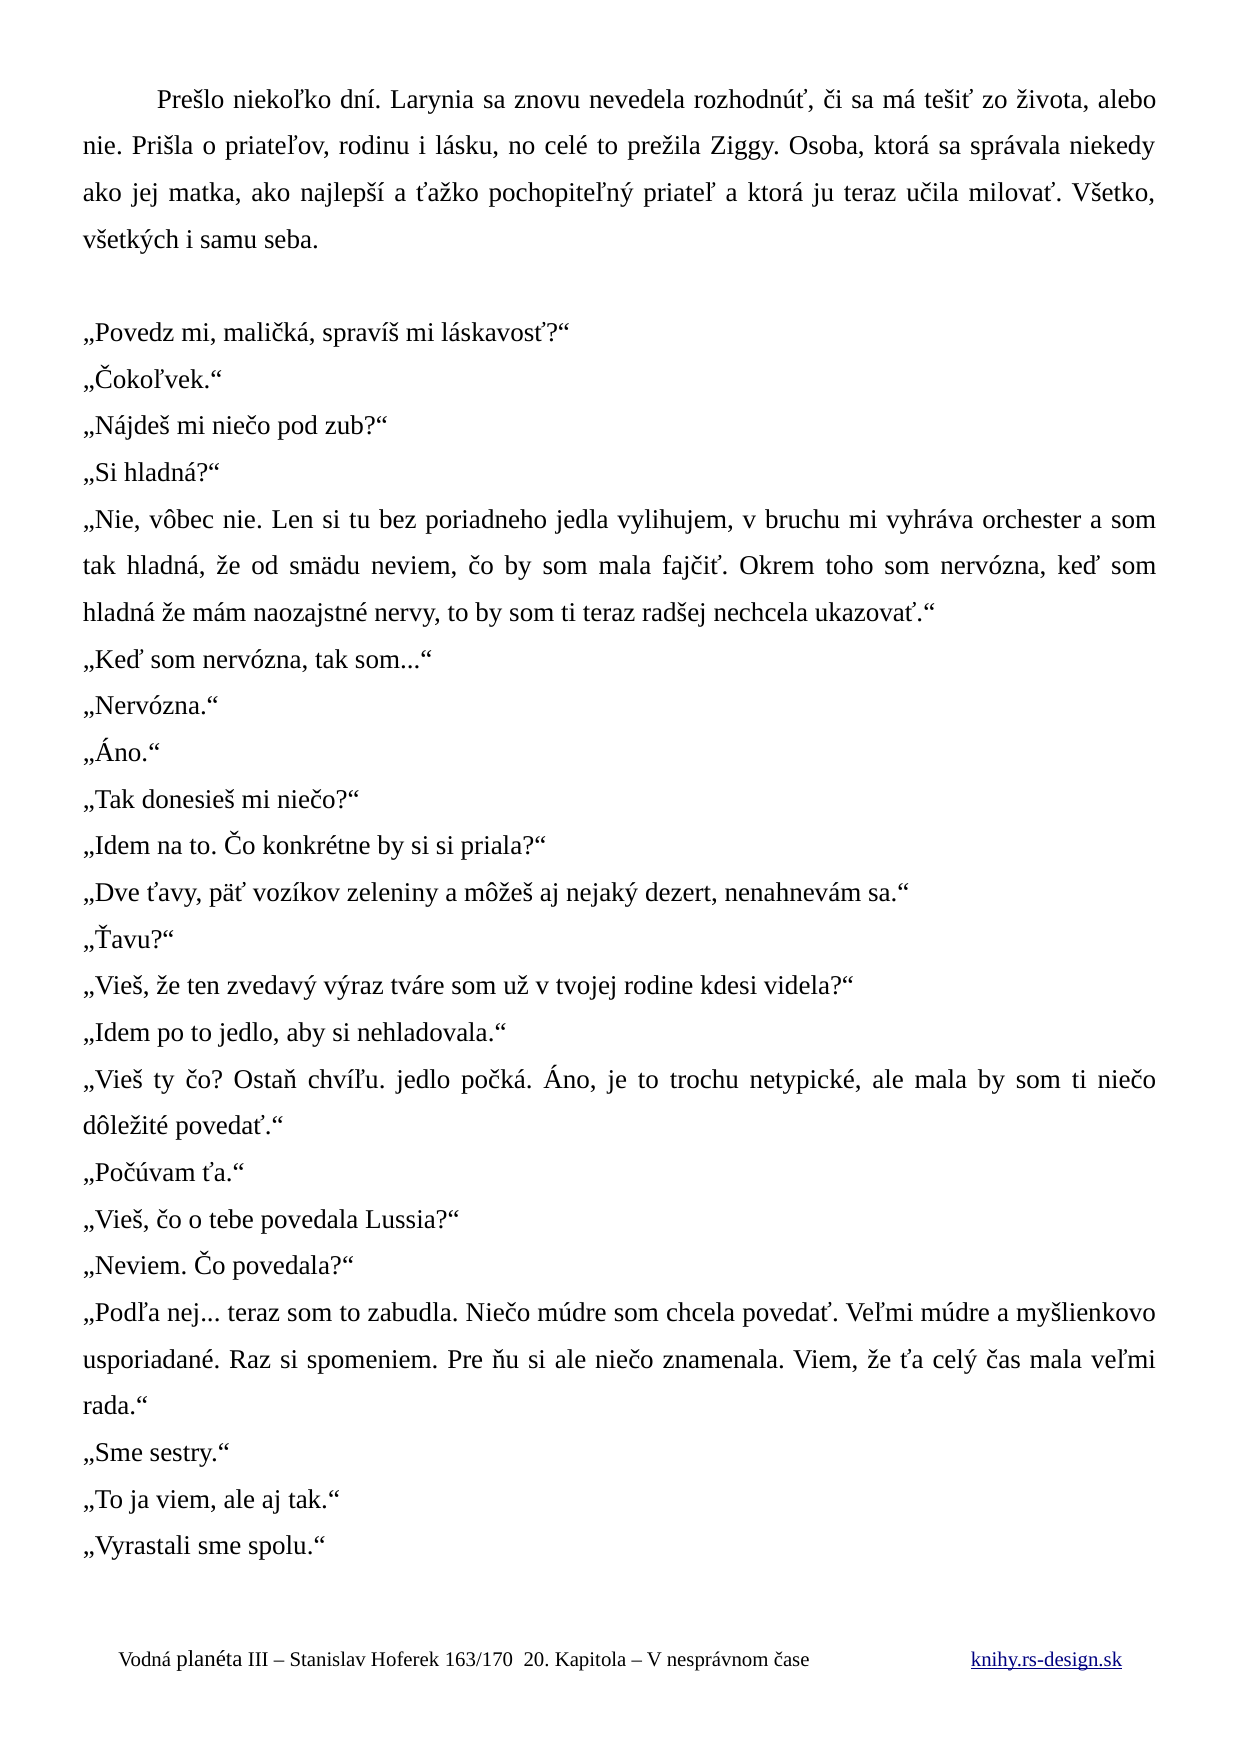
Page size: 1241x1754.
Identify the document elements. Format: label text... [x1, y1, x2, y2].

text „Nie, vôbec nie. Len si tu bez poriadneho jedla vylihujem, v bruchu mi vyhráva orchester a som tak hladná, že od smädu neviem, čo by som mala fajčiť. Okrem toho som nervózna, keď som hladná že mám naozajstné nervy, to by som ti teraz radšej nechcela ukazovať.“ [83, 503, 1157, 627]
text Prešlo niekoľko dní. Larynia sa znovu nevedela rozhodnúť, či sa má tešiť zo života, alebo nie. Prišla o priateľov, rodinu i lásku, no celé to prežila Ziggy. Osoba, ktorá sa správala niekedy ako jej matka, ako najlepší a ťažko pochopiteľný priateľ a ktorá ju teraz učila milovať. Všetko, všetkých i samu seba. [83, 83, 1157, 254]
text „Idem po to jedlo, aby si nehladovala.“ [83, 1016, 1157, 1047]
text „Počúvam ťa.“ [83, 1156, 1157, 1187]
text „Vyrastali sme spolu.“ [83, 1529, 1157, 1561]
text „Vieš, čo o tebe povedala Lussia?“ [83, 1203, 1157, 1234]
text „Čokoľvek.“ [83, 363, 1157, 394]
text „Povedz mi, maličká, spravíš mi láskavosť?“ [83, 316, 1157, 347]
text „Nájdeš mi niečo pod zub?“ [83, 409, 1157, 441]
text „Podľa nej... teraz som to zabudla. Niečo múdre som chcela povedať. Veľmi múdre a myšlienkovo usporiadané. Raz si spomeniem. Pre ňu si ale niečo znamenala. Viem, že ťa celý čas mala veľmi rada.“ [83, 1296, 1157, 1421]
text „Idem na to. Čo konkrétne by si si priala?“ [83, 829, 1157, 861]
text „Vieš ty čo? Ostaň chvíľu. jedlo počká. Áno, je to trochu netypické, ale mala by som ti niečo dôležité povedať.“ [83, 1063, 1157, 1141]
text „Nervózna.“ [83, 689, 1157, 721]
text „Áno.“ [83, 736, 1157, 767]
text „Keď som nervózna, tak som...“ [83, 643, 1157, 674]
text „Neviem. Čo povedala?“ [83, 1249, 1157, 1281]
text „Dve ťavy, päť vozíkov zeleniny a môžeš aj nejaký dezert, nenahnevám sa.“ [83, 876, 1157, 907]
text „Sme sestry.“ [83, 1436, 1157, 1467]
text „Si hladná?“ [83, 456, 1157, 487]
text „Tak donesieš mi niečo?“ [83, 783, 1157, 814]
text „To ja viem, ale aj tak.“ [83, 1483, 1157, 1514]
text „Ťavu?“ [83, 923, 1157, 954]
text „Vieš, že ten zvedavý výraz tváre som už v tvojej rodine kdesi videla?“ [83, 969, 1157, 1001]
